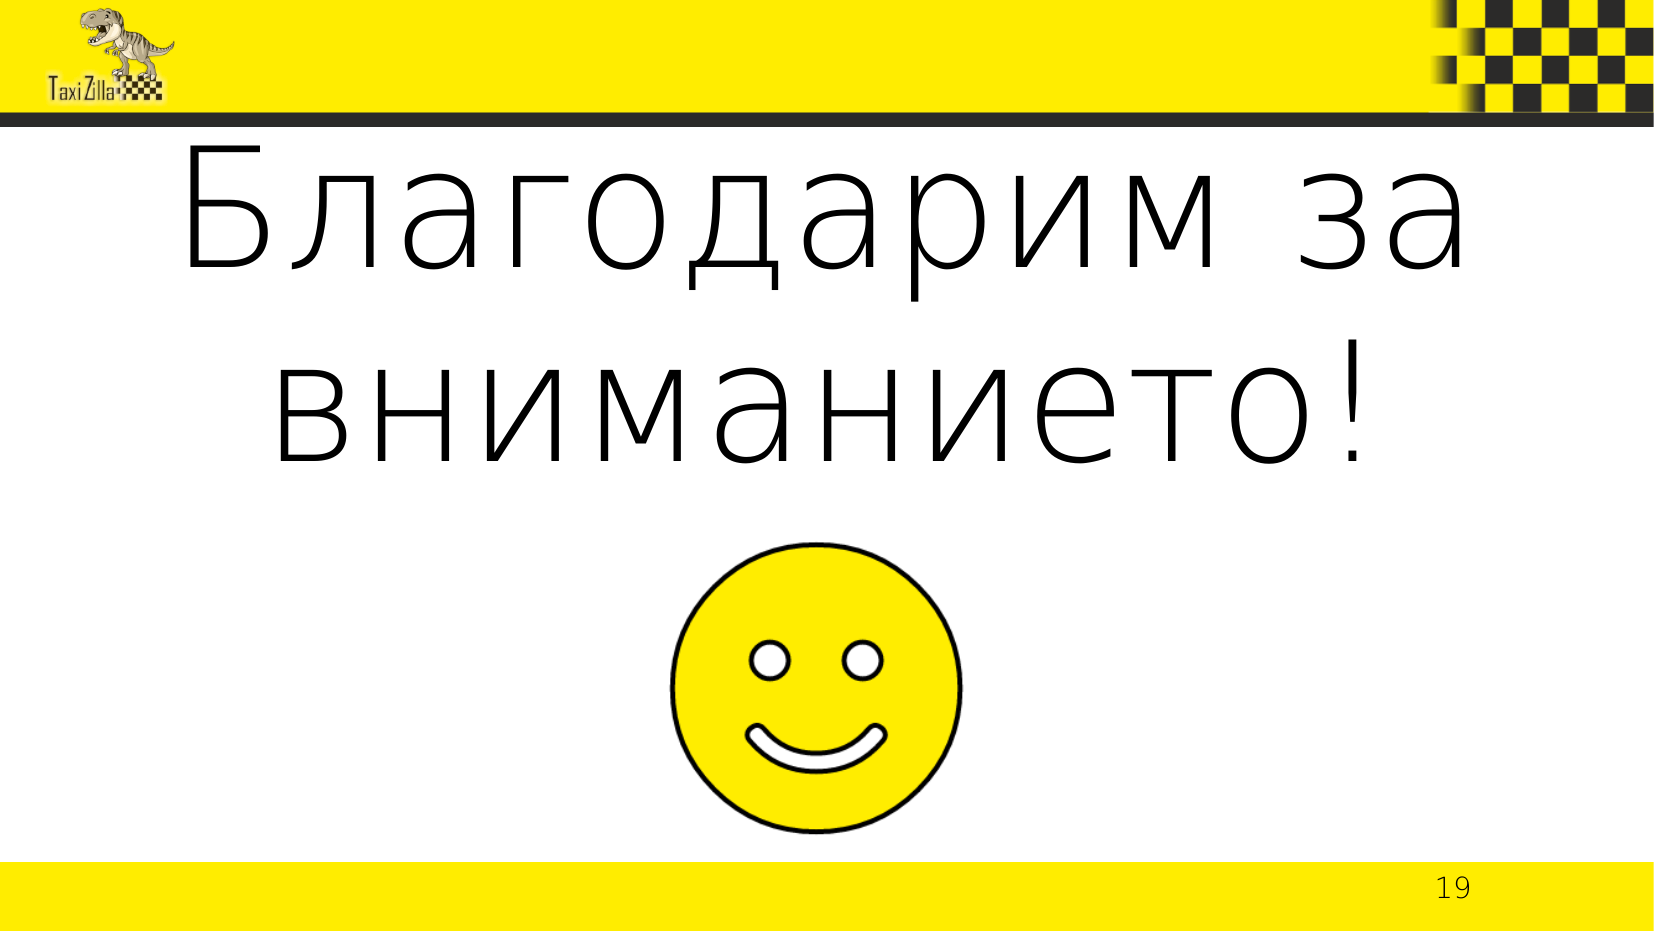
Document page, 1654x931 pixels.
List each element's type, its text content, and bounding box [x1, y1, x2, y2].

picture [0, 0, 1654, 931]
list Благодарим за вниманието! [75, 112, 1576, 526]
